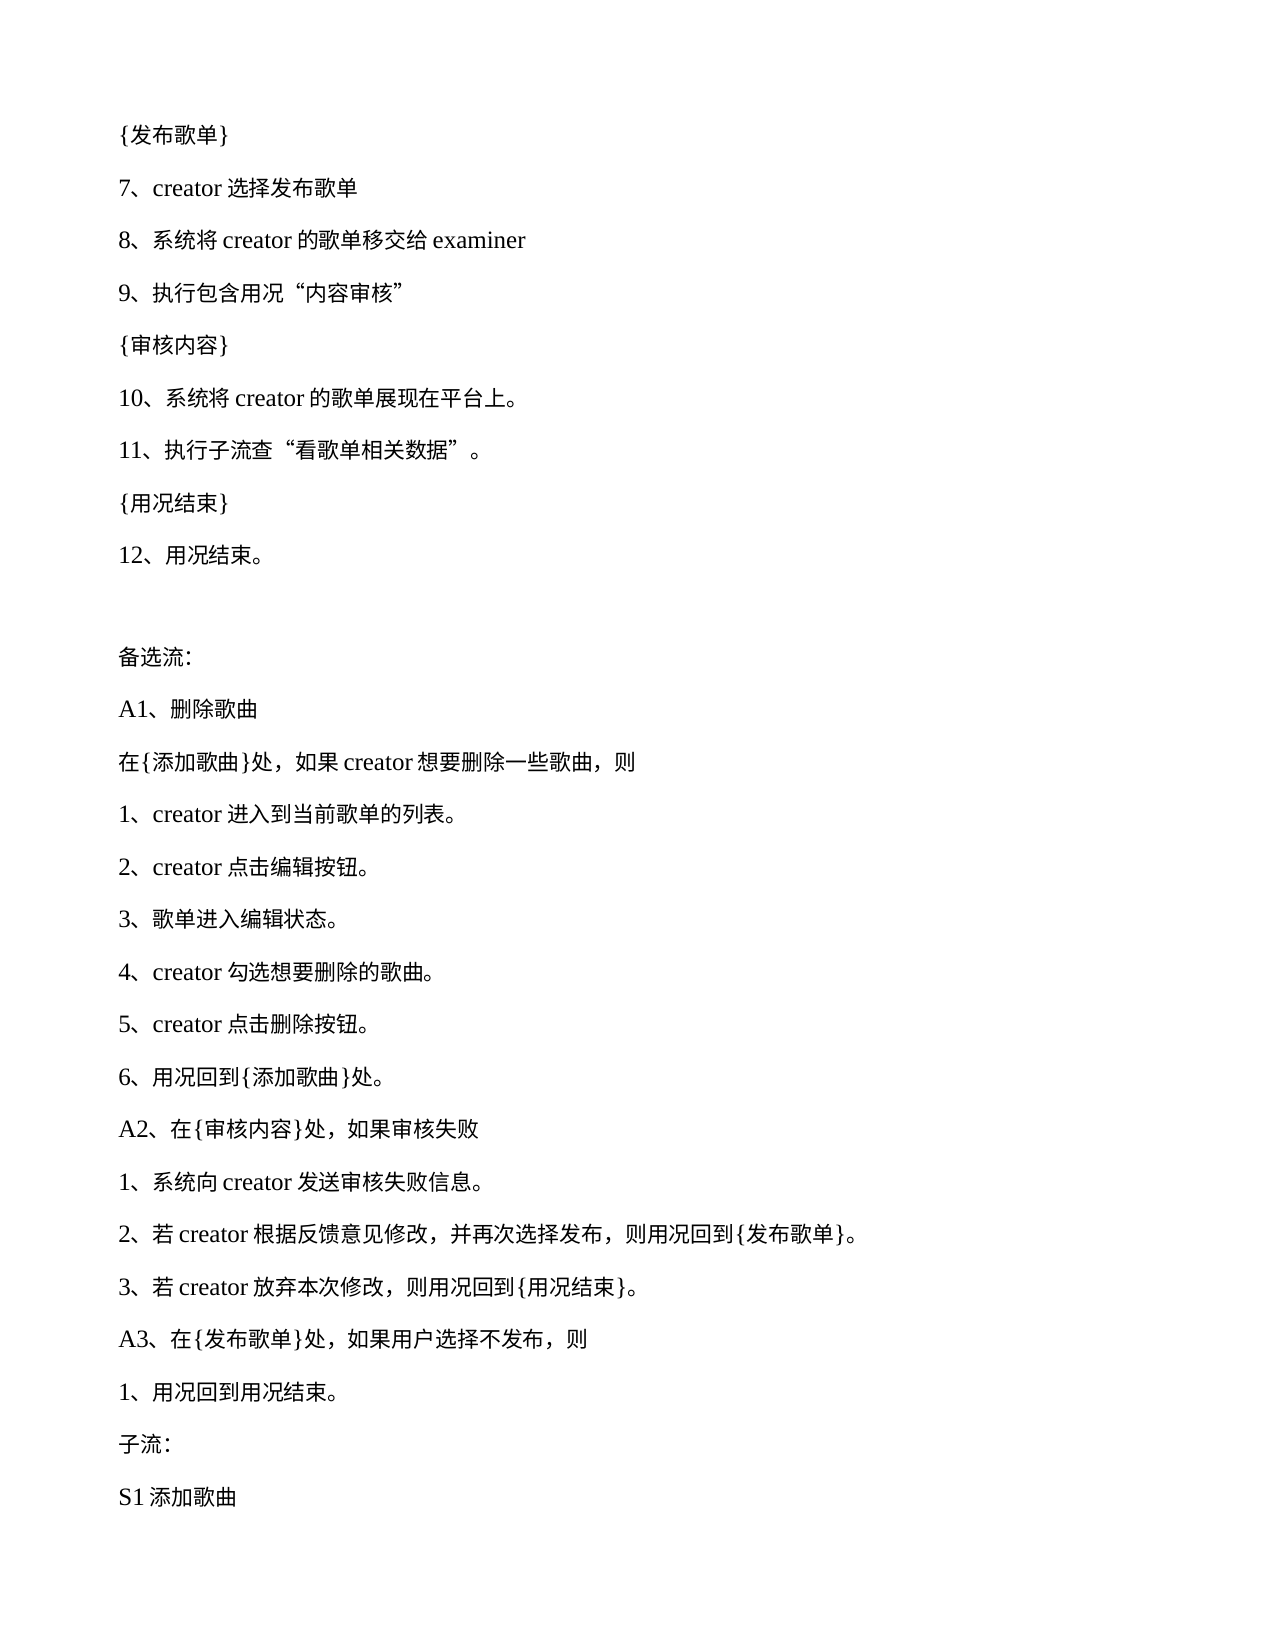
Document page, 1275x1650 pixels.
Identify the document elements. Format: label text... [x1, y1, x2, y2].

text 8、系统将creator的歌单移交给examiner [118, 223, 1157, 255]
text 1、用况回到用况结束。 [118, 1375, 1157, 1406]
text S1添加歌曲 [118, 1480, 1157, 1511]
text {用况结束} [118, 486, 1157, 517]
text 4、creator勾选想要删除的歌曲。 [118, 955, 1157, 986]
text 3、歌单进入编辑状态。 [118, 902, 1157, 934]
text {审核内容} [118, 328, 1157, 360]
text 9、执行包含用况“内容审核” [118, 276, 1157, 307]
text 2、若creator根据反馈意见修改，并再次选择发布，则用况回到{发布歌单}。 [118, 1217, 1157, 1249]
text 1、creator进入到当前歌单的列表。 [118, 797, 1157, 829]
text 11、执行子流查“看歌单相关数据”。 [118, 433, 1157, 465]
text 1、系统向creator发送审核失败信息。 [118, 1165, 1157, 1196]
text 10、系统将creator的歌单展现在平台上。 [118, 381, 1157, 412]
text 6、用况回到{添加歌曲}处。 [118, 1060, 1157, 1091]
text 5、creator点击删除按钮。 [118, 1007, 1157, 1039]
text A1、删除歌曲 [118, 692, 1157, 724]
text 3、若creator放弃本次修改，则用况回到{用况结束}。 [118, 1270, 1157, 1301]
text 在{添加歌曲}处，如果creator想要删除一些歌曲，则 [118, 745, 1157, 776]
text 7、creator选择发布歌单 [118, 171, 1157, 202]
text A2、在{审核内容}处，如果审核失败 [118, 1112, 1157, 1144]
text {发布歌单} [118, 118, 1157, 150]
text 子流： [118, 1427, 1157, 1459]
text A3、在{发布歌单}处，如果用户选择不发布，则 [118, 1322, 1157, 1354]
text 12、用况结束。 [118, 538, 1157, 570]
text 备选流： [118, 640, 1157, 671]
text 2、creator点击编辑按钮。 [118, 850, 1157, 881]
